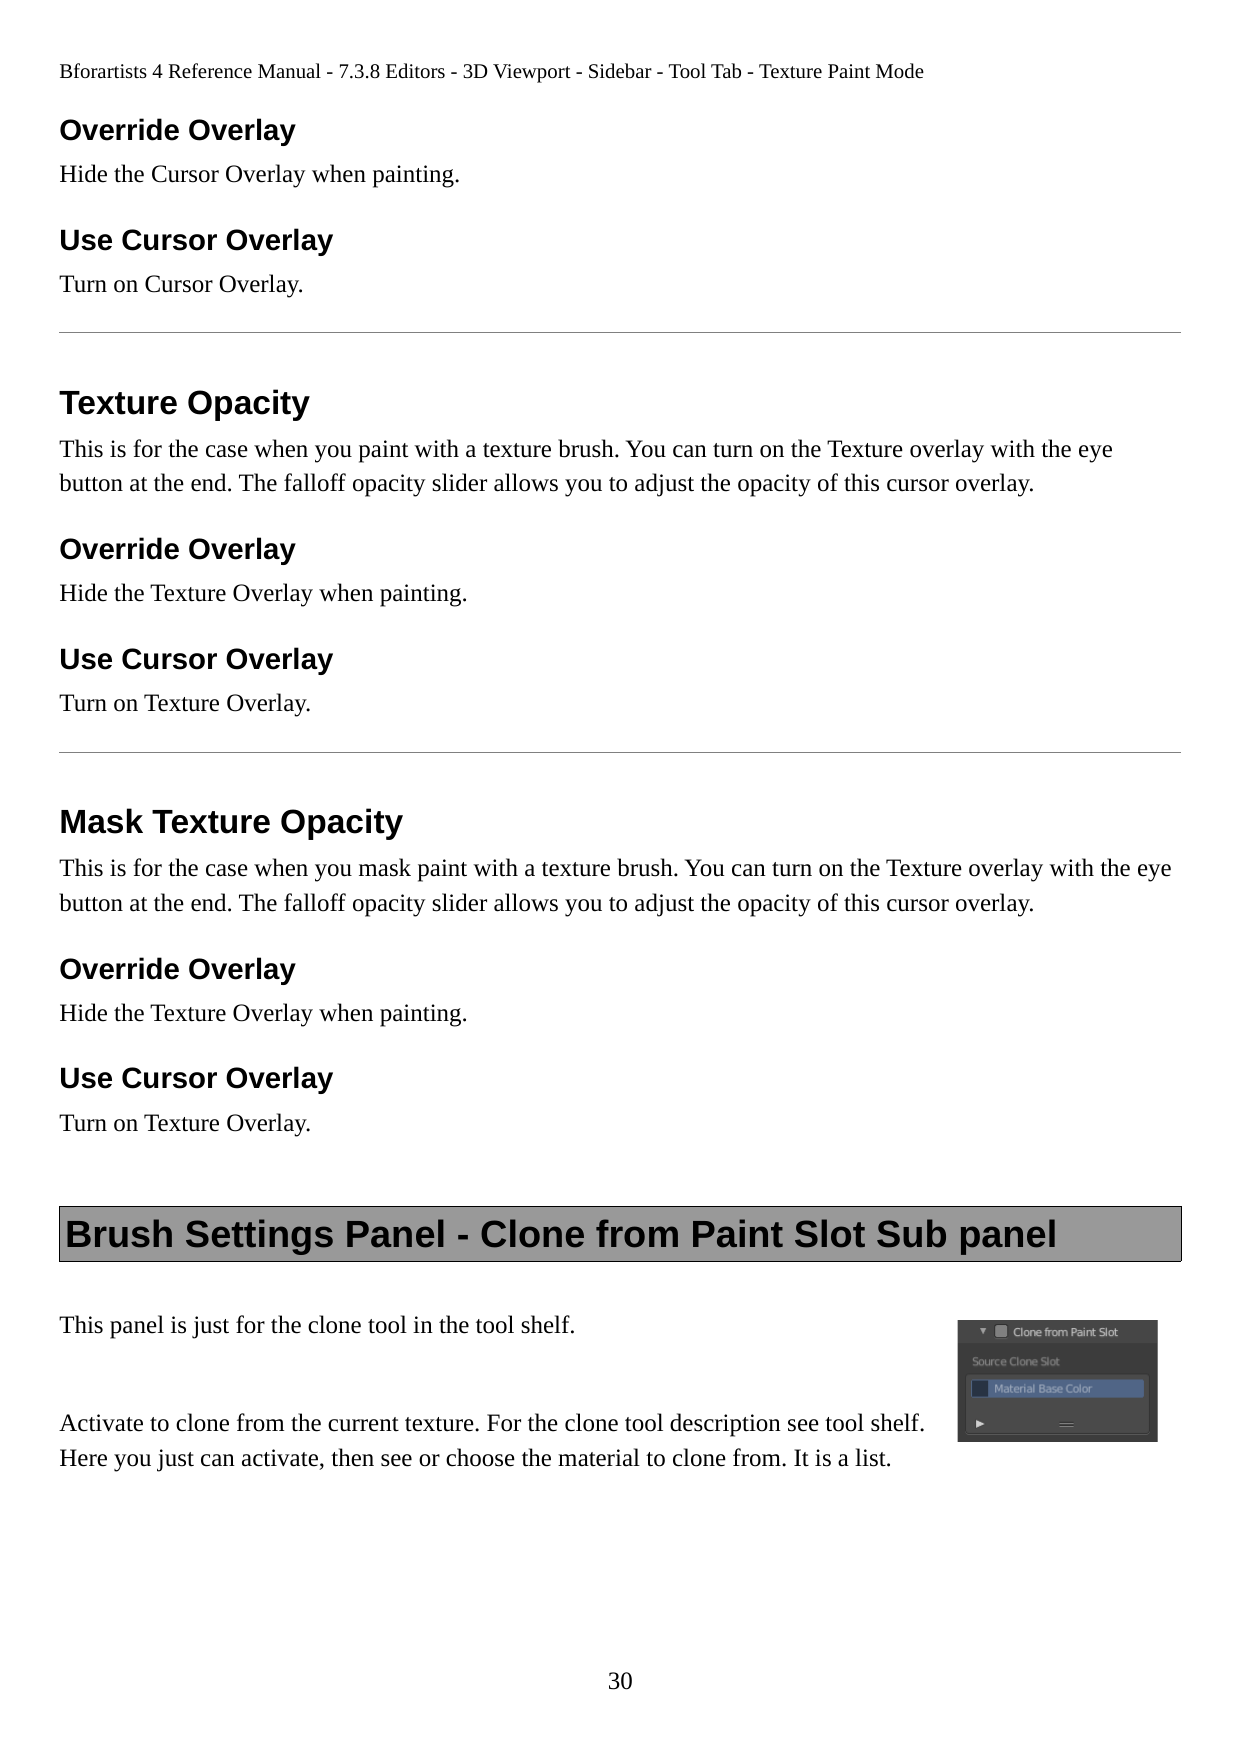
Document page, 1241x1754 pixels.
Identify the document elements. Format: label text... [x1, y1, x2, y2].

text This is for the case when you mask paint with a texture brush. You can turn on the Texture overlay with the eye button at the end. The falloff opacity slider allows you to adjust the opacity of this cursor overlay. [59, 853, 1181, 917]
text Activate to clone from the current texture. For the clone tool description see tool shelf. Here you just can activate, then see or choose the material to clone from. It is a list. [59, 1408, 1181, 1472]
subtitle Mask Texture Opacity [59, 802, 1181, 841]
table_header Brush Settings Panel - Clone from Paint Slot Sub panel [60, 1207, 1181, 1261]
text Hide the Texture Overlay when painting. [59, 578, 1181, 607]
text Hide the Cursor Overlay when painting. [59, 159, 1181, 188]
subtitle Override Overlay [59, 113, 1181, 146]
subtitle Use Cursor Overlay [59, 1061, 1181, 1095]
subtitle Override Overlay [59, 952, 1181, 985]
subtitle Texture Opacity [59, 383, 1181, 421]
text This panel is just for the clone tool in the tool shelf. [59, 1310, 1181, 1339]
text Turn on Texture Overlay. [59, 1108, 1181, 1136]
picture [957, 1320, 1158, 1442]
subtitle Override Overlay [59, 532, 1181, 566]
subtitle Use Cursor Overlay [59, 222, 1181, 256]
text This is for the case when you paint with a texture brush. You can turn on the Texture overlay with the eye button at the end. The falloff opacity slider allows you to adjust the opacity of this cursor overlay. [59, 434, 1181, 497]
subtitle Use Cursor Overlay [59, 642, 1181, 676]
text Turn on Cursor Overlay. [59, 269, 1181, 297]
text Hide the Texture Overlay when painting. [59, 998, 1181, 1027]
text Turn on Texture Overlay. [59, 688, 1181, 717]
